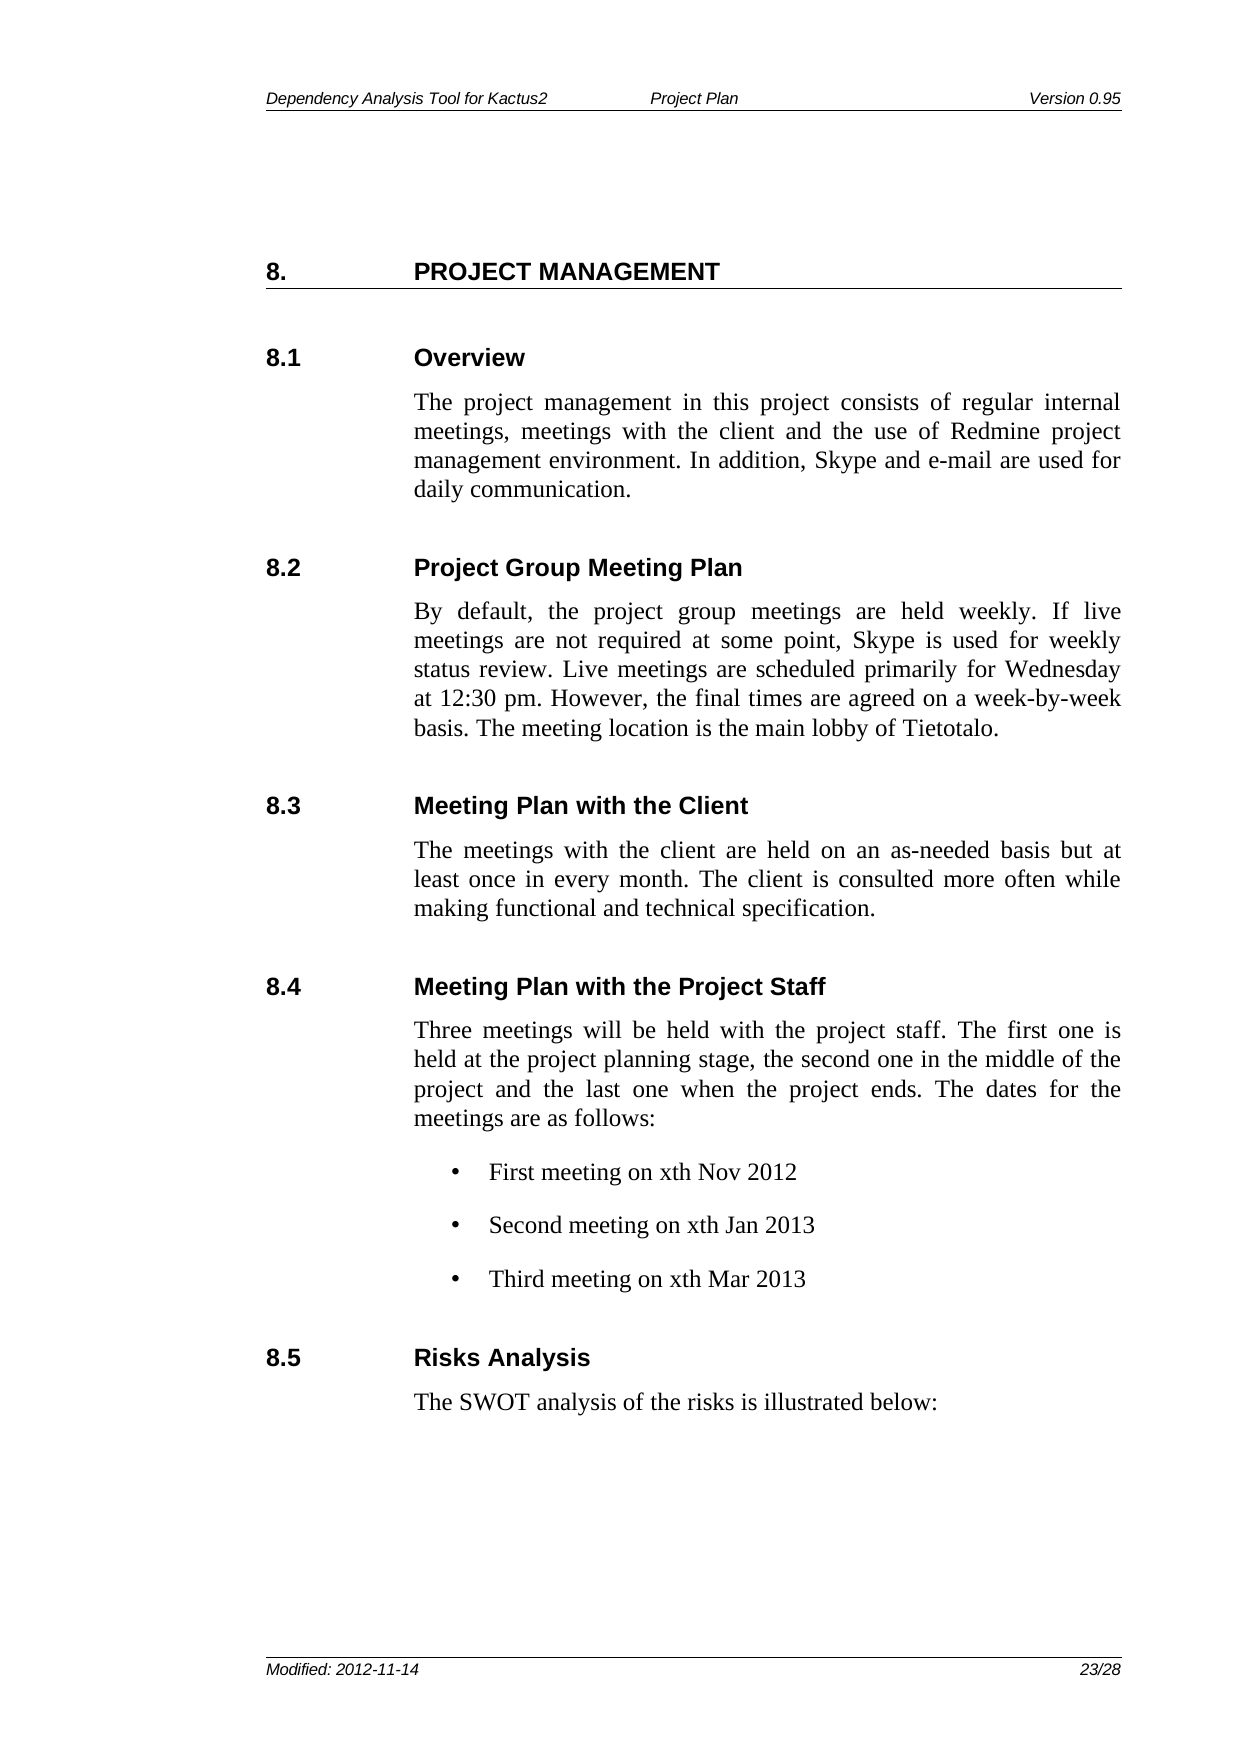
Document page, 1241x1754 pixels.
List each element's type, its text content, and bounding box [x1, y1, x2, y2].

text The meetings with the client are held on an as-needed basis but at least once in every month. The client is consulted more often while making functional and technical specification. [413, 835, 1122, 922]
subtitle Project Management [266, 257, 1122, 288]
subtitle Overview [266, 343, 1122, 372]
text By default, the project group meetings are held weekly. If live meetings are not required at some point, Skype is used for weekly status review. Live meetings are scheduled primarily for Wednesday at 12:30 pm. However, the final times are agreed on a week-by-week basis. The meeting location is the main lobby of Tietotalo. [413, 596, 1122, 741]
list Third meeting on xth Mar 2013 [451, 1264, 1122, 1293]
subtitle Meeting Plan with the Project Staff [266, 972, 1122, 1001]
list First meeting on xth Nov 2012 [451, 1156, 1122, 1185]
text Three meetings will be held with the project staff. The first one is held at the project planning stage, the second one in the middle of the project and the last one when the project ends. The dates for the meetings are as follows: [413, 1015, 1122, 1132]
subtitle Project Group Meeting Plan [266, 553, 1122, 582]
subtitle Risks Analysis [266, 1343, 1122, 1372]
text The SWOT analysis of the risks is illustrated below: [413, 1386, 1122, 1416]
subtitle Meeting Plan with the Client [266, 791, 1122, 820]
list Second meeting on xth Jan 2013 [451, 1210, 1122, 1239]
text The project management in this project consists of regular internal meetings, meetings with the client and the use of Redmine project management environment. In addition, Skype and e-mail are used for daily communication. [413, 387, 1122, 503]
